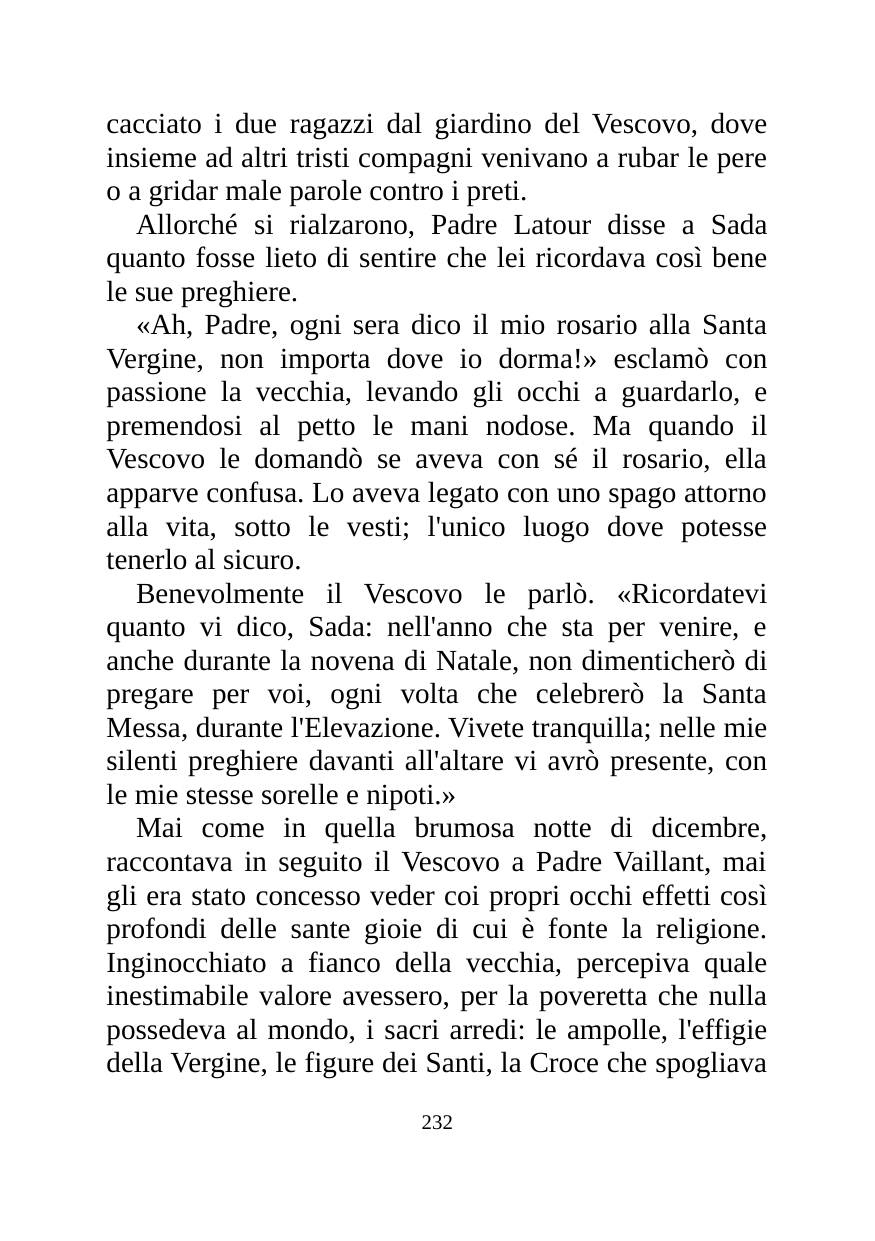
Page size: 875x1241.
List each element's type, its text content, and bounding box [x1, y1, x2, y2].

text Mai come in quella brumosa notte di dicembre, raccontava in seguito il Vescovo a Padre Vaillant, mai gli era stato concesso veder coi propri occhi effetti così profondi delle sante gioie di cui è fonte la religione. Inginocchiato a fianco della vecchia, percepiva quale inestimabile valore avessero, per la poveretta che nulla possedeva al mondo, i sacri arredi: le ampolle, l'effigie della Vergine, le figure dei Santi, la Croce che spogliava [106, 811, 768, 1079]
text cacciato i due ragazzi dal giardino del Vescovo, dove insieme ad altri tristi compagni venivano a rubar le pere o a gridar male parole contro i preti. [106, 106, 768, 207]
text Allorché si rialzarono, Padre Latour disse a Sada quanto fosse lieto di sentire che lei ricordava così bene le sue preghiere. [106, 207, 768, 307]
text «Ah, Padre, ogni sera dico il mio rosario alla Santa Vergine, non importa dove io dorma!» esclamò con passione la vecchia, levando gli occhi a guardarlo, e premendosi al petto le mani nodose. Ma quando il Vescovo le domandò se aveva con sé il rosario, ella apparve confusa. Lo aveva legato con uno spago attorno alla vita, sotto le vesti; l'unico luogo dove potesse tenerlo al sicuro. [106, 307, 768, 576]
text Benevolmente il Vescovo le parlò. «Ricordatevi quanto vi dico, Sada: nell'anno che sta per venire, e anche durante la novena di Natale, non dimenticherò di pregare per voi, ogni volta che celebrerò la Santa Messa, durante l'Elevazione. Vivete tranquilla; nelle mie silenti preghiere davanti all'altare vi avrò presente, con le mie stesse sorelle e nipoti.» [106, 576, 768, 811]
